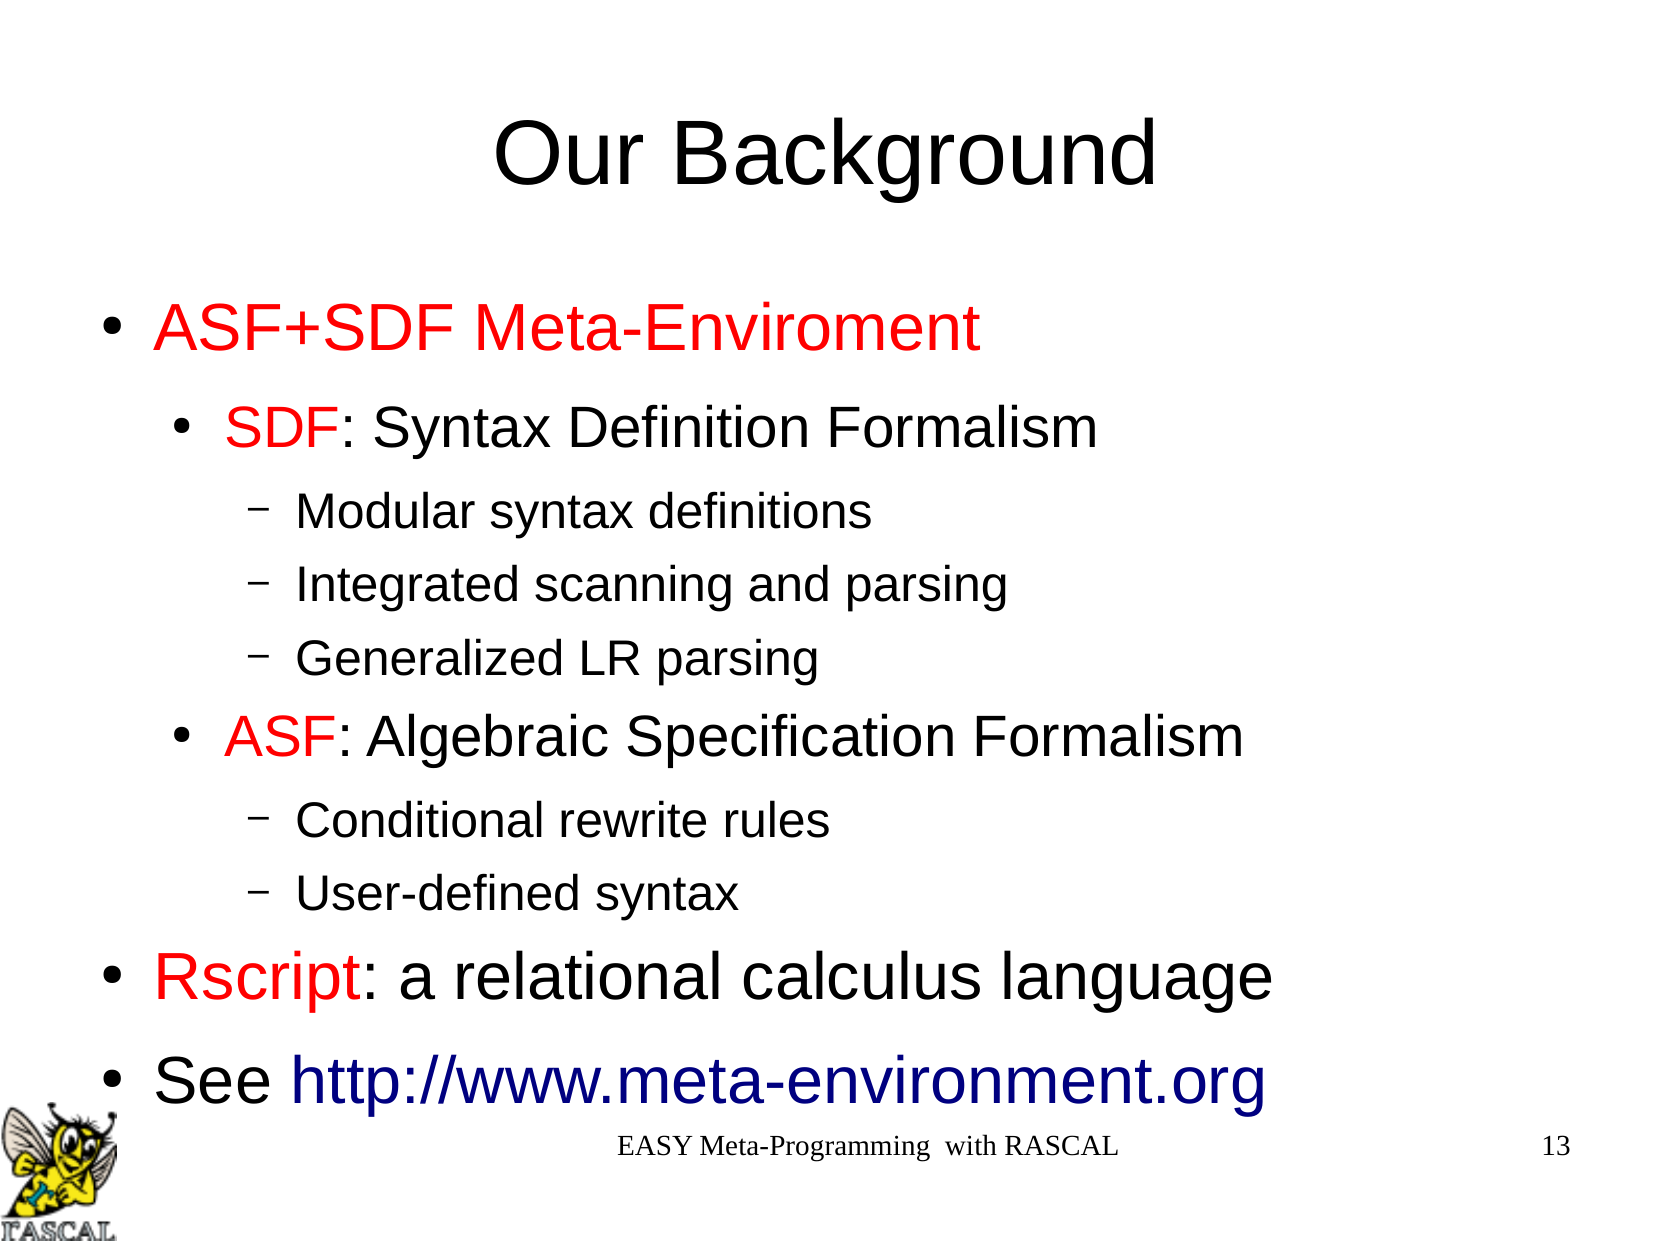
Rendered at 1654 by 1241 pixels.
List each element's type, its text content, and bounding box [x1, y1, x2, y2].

title Our Background [82, 49, 1571, 257]
list ASF+SDF Meta-Enviroment SDF: Syntax Definition Formalism Modular syntax definitions Integrated scanning and parsing Generalized LR parsing ASF: Algebraic Specification Formalism Conditional rewrite rules User-defined syntax Rscript: a relational calculus language See http://www.meta-environment.org [82, 290, 1571, 1109]
picture [0, 1102, 117, 1241]
